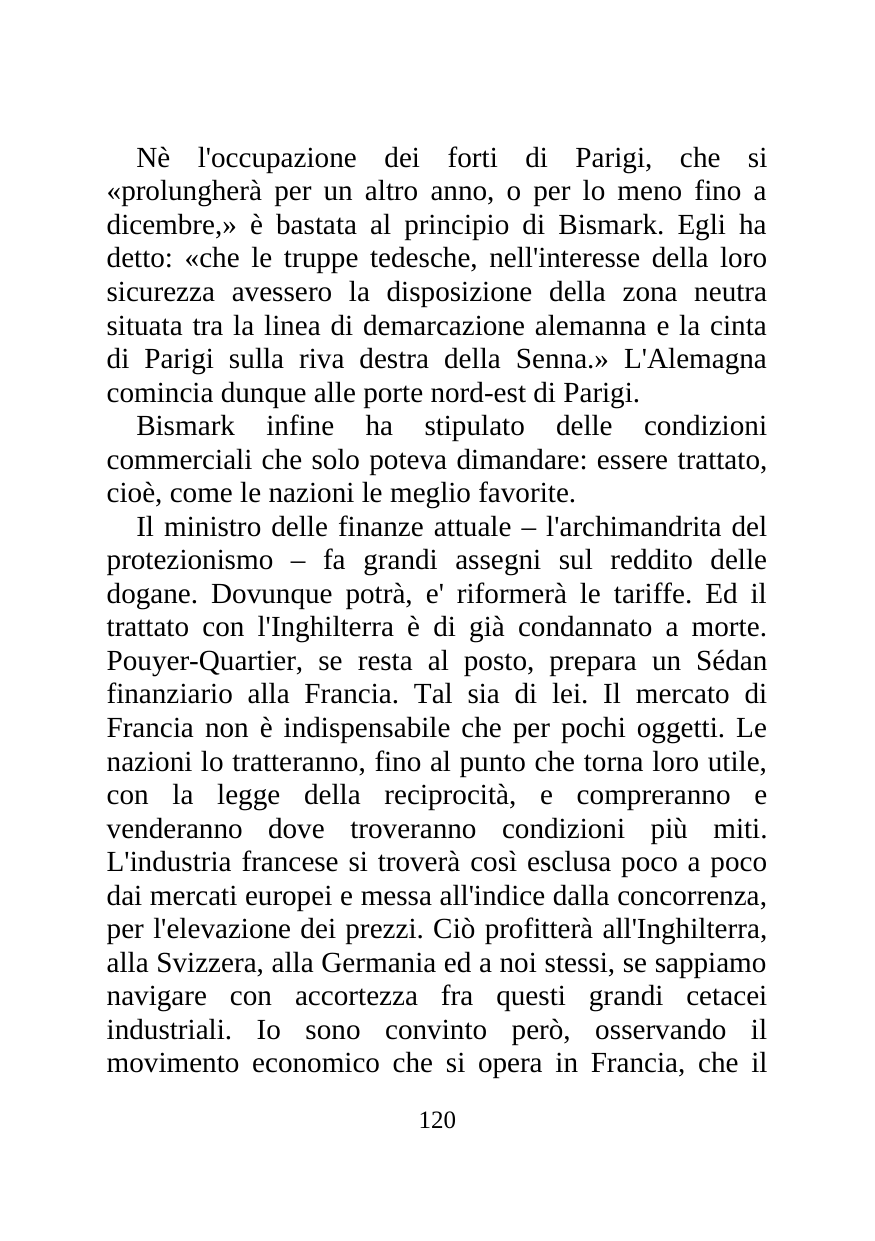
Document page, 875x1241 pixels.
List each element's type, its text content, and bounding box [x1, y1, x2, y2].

text Bismark infine ha stipulato delle condizioni commerciali che solo poteva dimandare: essere trattato, cioè, come le nazioni le meglio favorite. [106, 408, 768, 509]
text Nè l'occupazione dei forti di Parigi, che si «prolungherà per un altro anno, o per lo meno fino a dicembre,» è bastata al principio di Bismark. Egli ha detto: «che le truppe tedesche, nell'interesse della loro sicurezza avessero la disposizione della zona neutra situata tra la linea di demarcazione alemanna e la cinta di Parigi sulla riva destra della Senna.» L'Alemagna comincia dunque alle porte nord-est di Parigi. [106, 140, 768, 408]
text Il ministro delle finanze attuale – l'archimandrita del protezionismo – fa grandi assegni sul reddito delle dogane. Dovunque potrà, e' riformerà le tariffe. Ed il trattato con l'Inghilterra è di già condannato a morte. Pouyer-Quartier, se resta al posto, prepara un Sédan finanziario alla Francia. Tal sia di lei. Il mercato di Francia non è indispensabile che per pochi oggetti. Le nazioni lo tratteranno, fino al punto che torna loro utile, con la legge della reciprocità, e compreranno e venderanno dove troveranno condizioni più miti. L'industria francese si troverà così esclusa poco a poco dai mercati europei e messa all'indice dalla concorrenza, per l'elevazione dei prezzi. Ciò profitterà all'Inghilterra, alla Svizzera, alla Germania ed a noi stessi, se sappiamo navigare con accortezza fra questi grandi cetacei industriali. Io sono convinto però, osservando il movimento economico che si opera in Francia, che il [106, 509, 768, 1079]
